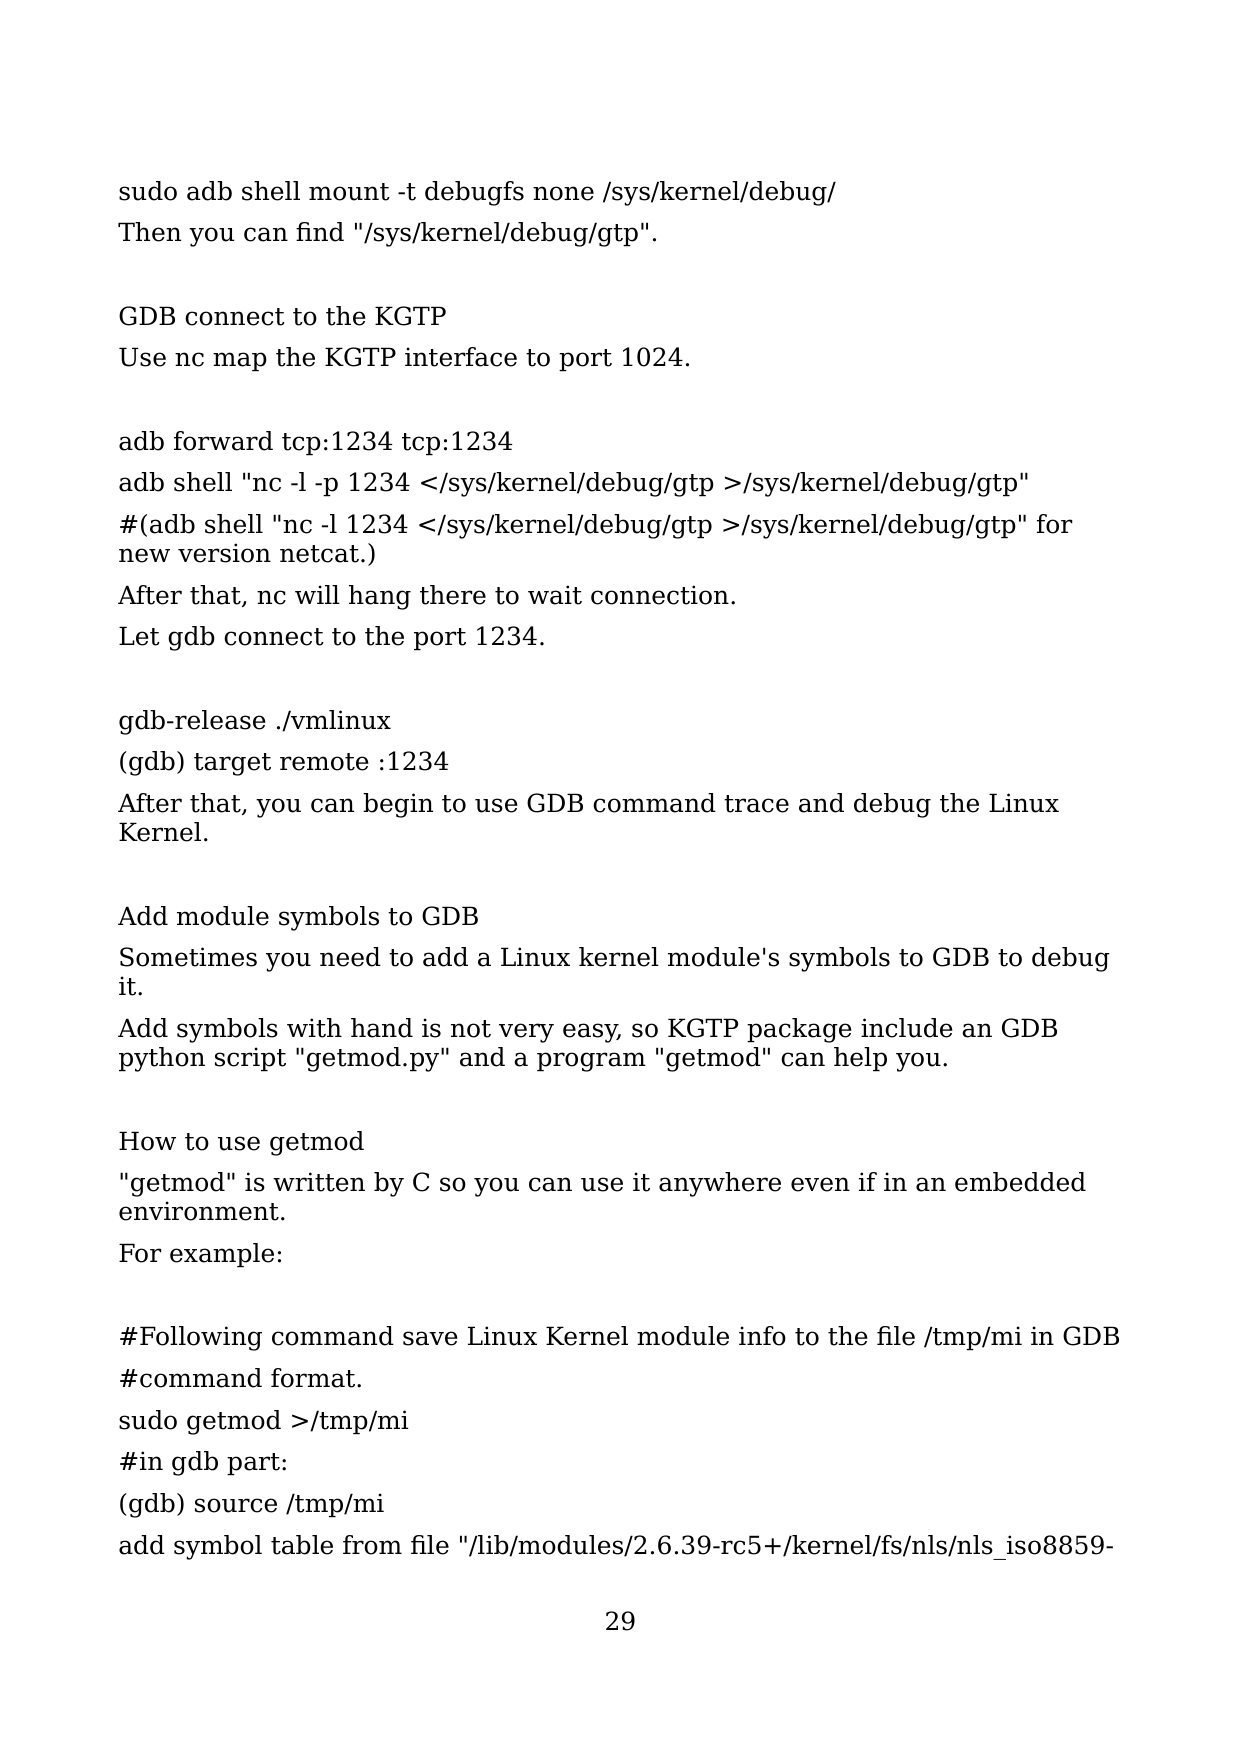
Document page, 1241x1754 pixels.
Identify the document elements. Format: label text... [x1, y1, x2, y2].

text adb forward tcp:1234 tcp:1234 [118, 427, 1122, 456]
text #Following command save Linux Kernel module info to the file /tmp/mi in GDB [118, 1323, 1122, 1352]
text Let gdb connect to the port 1234. [118, 623, 1122, 652]
text After that, nc will hang there to wait connection. [118, 581, 1122, 610]
text sudo adb shell mount -t debugfs none /sys/kernel/debug/ [118, 177, 1122, 206]
text adb shell "nc -l -p 1234 </sys/kernel/debug/gtp >/sys/kernel/debug/gtp" [118, 468, 1122, 498]
text Use nc map the KGTP interface to port 1024. [118, 343, 1122, 373]
text For example: [118, 1239, 1122, 1268]
text After that, you can begin to use GDB command trace and debug the Linux Kernel. [118, 789, 1122, 848]
text How to use getmod [118, 1127, 1122, 1156]
text "getmod" is written by C so you can use it anywhere even if in an embedded environment. [118, 1168, 1122, 1227]
text Add symbols with hand is not very easy, so KGTP package include an GDB python script "getmod.py" and a program "getmod" can help you. [118, 1014, 1122, 1073]
text add symbol table from file "/lib/modules/2.6.39-rc5+/kernel/fs/nls/nls_iso8859- [118, 1531, 1122, 1560]
text Sometimes you need to add a Linux kernel module's symbols to GDB to debug it. [118, 943, 1122, 1002]
text gdb-release ./vmlinux [118, 706, 1122, 735]
text (gdb) source /tmp/mi [118, 1489, 1122, 1518]
text (gdb) target remote :1234 [118, 748, 1122, 777]
text Then you can find "/sys/kernel/debug/gtp". [118, 218, 1122, 248]
text #in gdb part: [118, 1448, 1122, 1477]
text sudo getmod >/tmp/mi [118, 1406, 1122, 1435]
text #(adb shell "nc -l 1234 </sys/kernel/debug/gtp >/sys/kernel/debug/gtp" for new version netcat.) [118, 510, 1122, 568]
text #command format. [118, 1364, 1122, 1393]
text GDB connect to the KGTP [118, 302, 1122, 331]
text Add module symbols to GDB [118, 902, 1122, 931]
